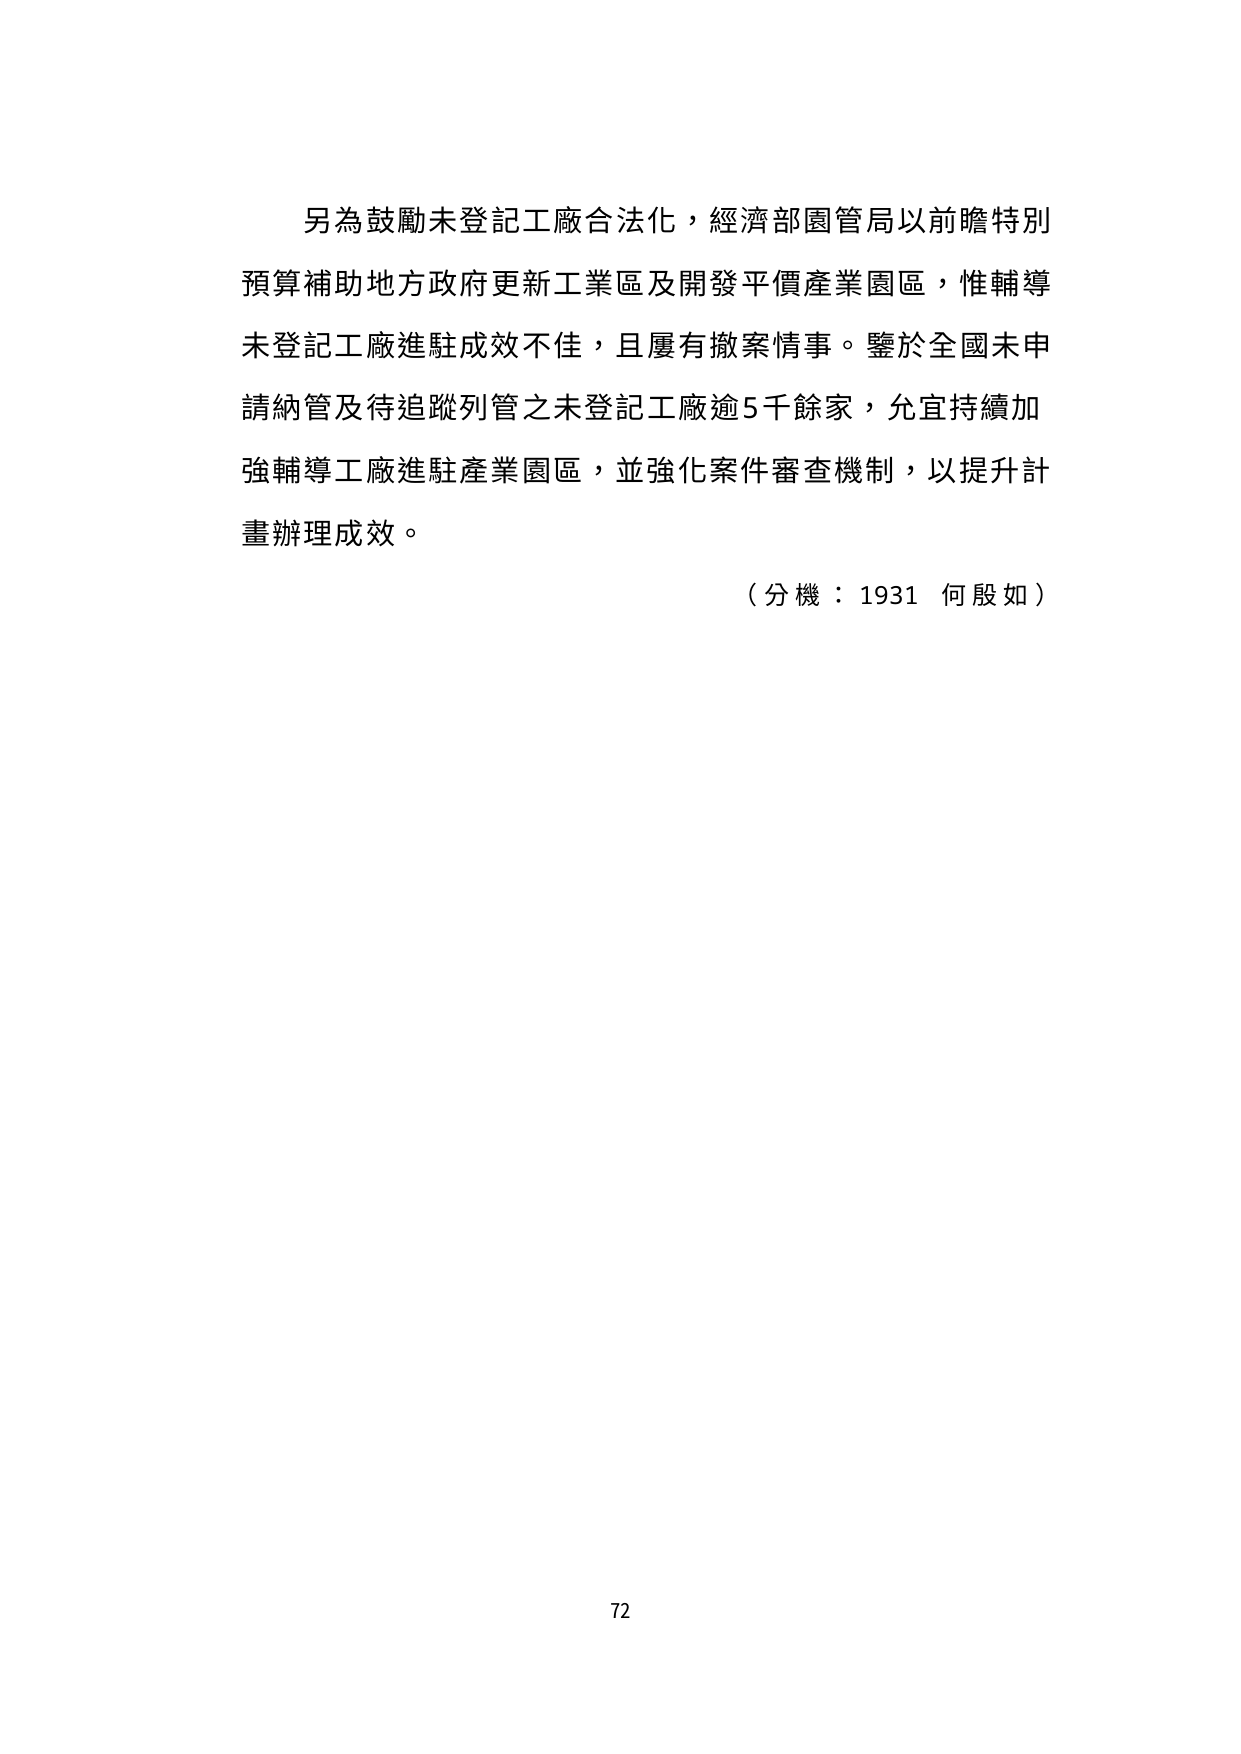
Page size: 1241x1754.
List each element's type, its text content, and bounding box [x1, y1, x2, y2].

text 另為鼓勵未登記工廠合法化，經濟部園管局以前瞻特別預算補助地方政府更新工業區及開發平價產業園區，惟輔導未登記工廠進駐成效不佳，且屢有撤案情事。鑒於全國未申請納管及待追蹤列管之未登記工廠逾5千餘家，允宜持續加強輔導工廠進駐產業園區，並強化案件審查機制，以提升計畫辦理成效。 [236, 177, 1063, 552]
text （分機：1931 何殷如） [177, 552, 1063, 615]
